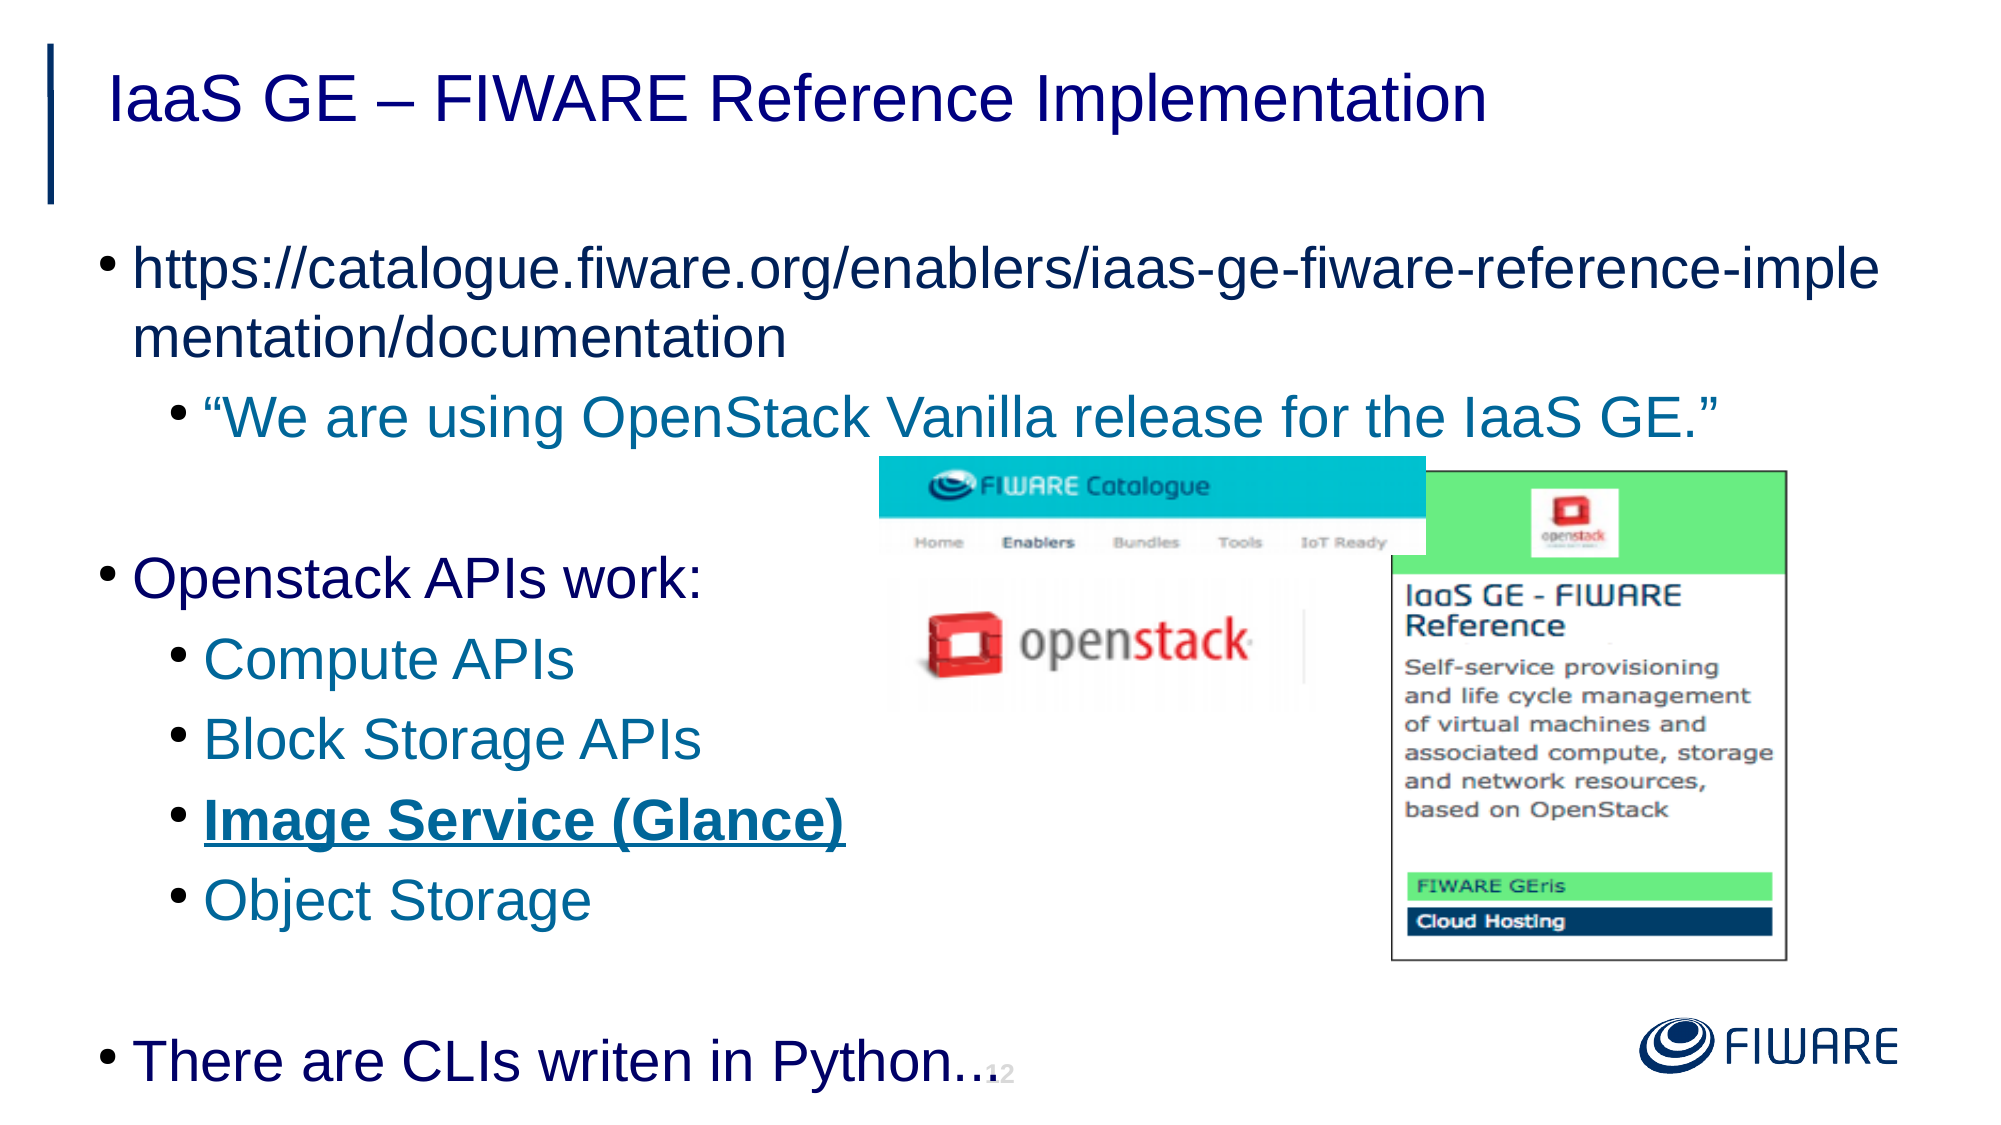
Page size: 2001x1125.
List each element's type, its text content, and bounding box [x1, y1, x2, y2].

text_box https://catalogue.fiware.org/enablers/iaas-ge-fiware-reference-implementation/documentation “We are using OpenStack Vanilla release for the IaaS GE.” Openstack APIs work: Compute APIs Block Storage APIs Image Service (Glance) Object Storage There are CLIs writen in Python... [82, 212, 1908, 1032]
title IaaS GE – FIWARE Reference Implementation [92, 47, 1704, 250]
slide_number [887, 1042, 1113, 1103]
picture [1635, 1032, 1905, 1077]
picture [887, 578, 1316, 712]
picture [879, 456, 1790, 963]
